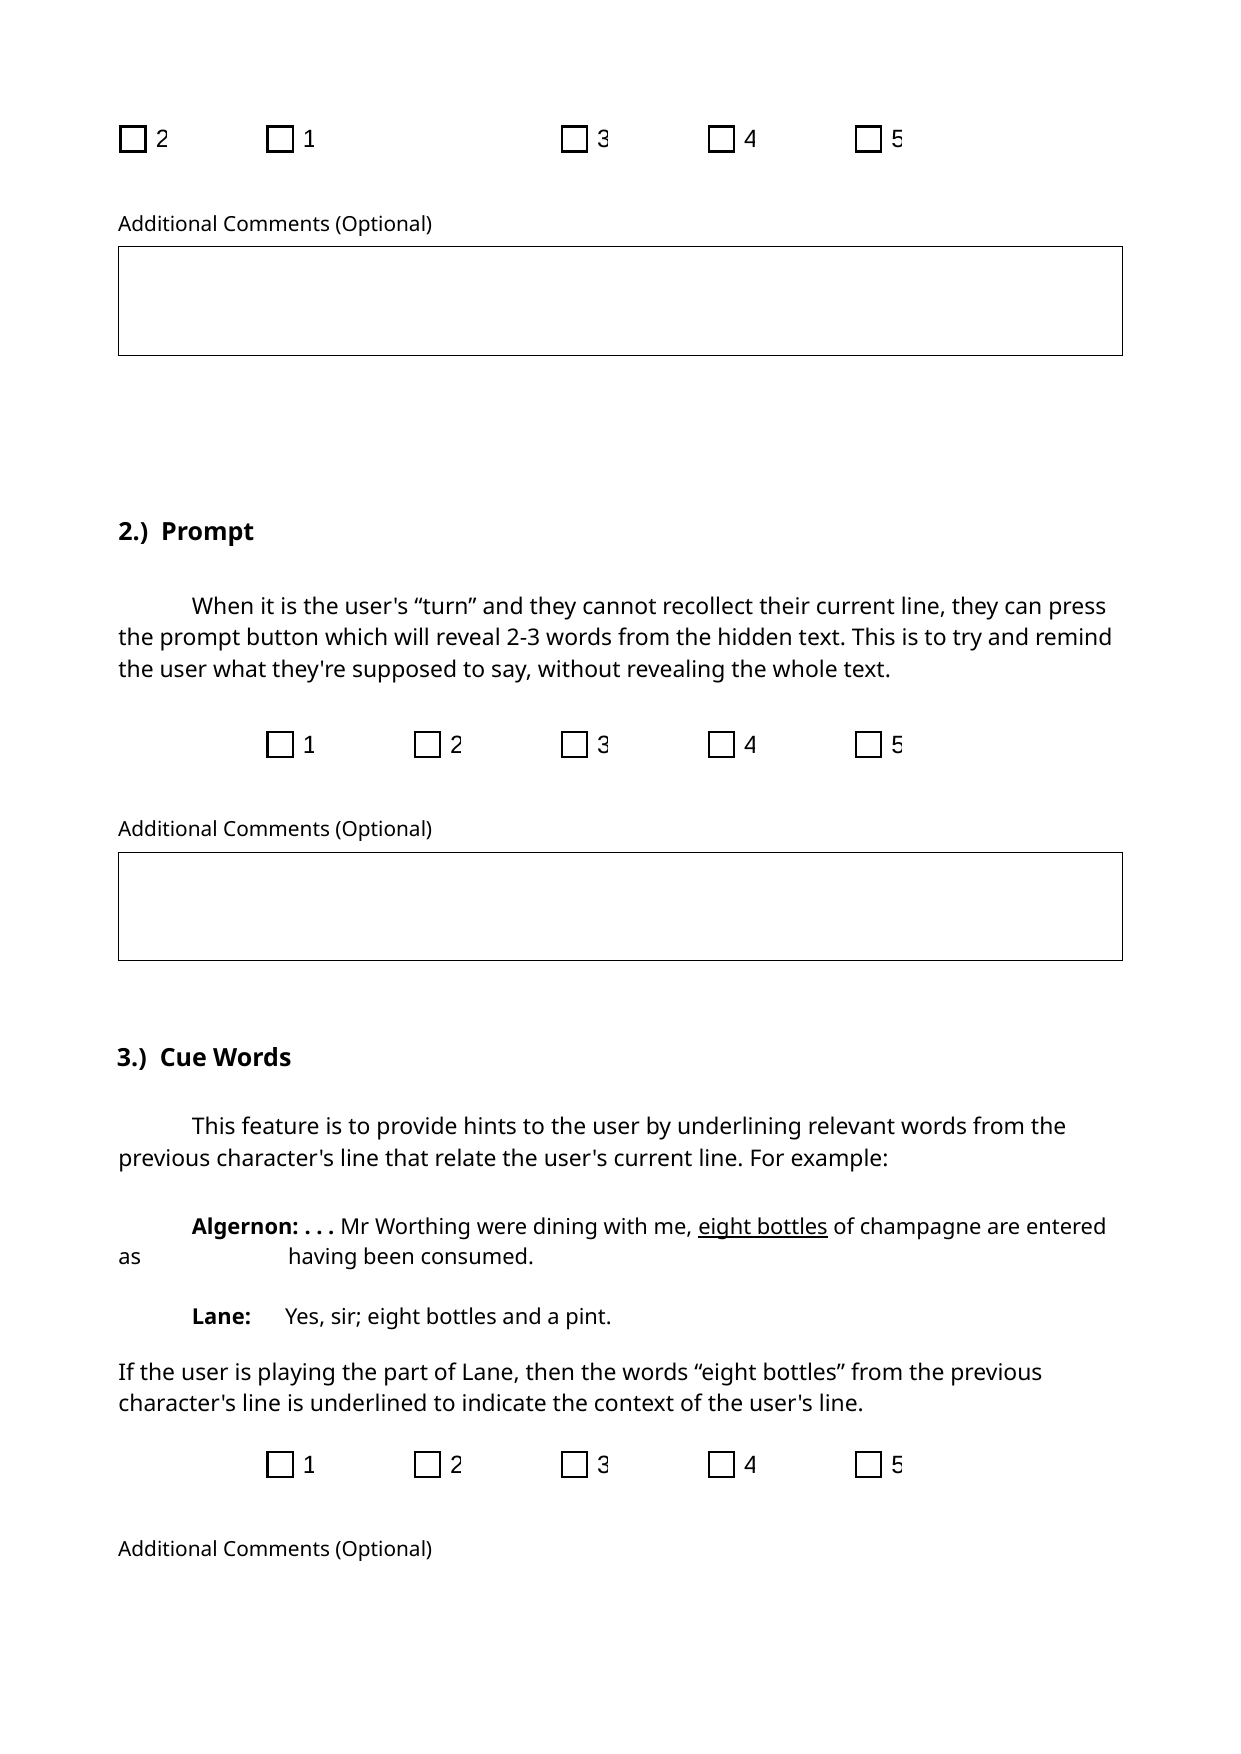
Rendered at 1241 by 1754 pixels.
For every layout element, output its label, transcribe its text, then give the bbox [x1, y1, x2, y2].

text This feature is to provide hints to the user by underlining relevant words from the previous character's line that relate the user's current line. For example: [118, 1108, 1122, 1173]
text When it is the user's “turn” and they cannot recollect their current line, they can press the prompt button which will reveal 2-3 words from the hidden text. This is to try and remind the user what they're supposed to say, without revealing the whole text. [118, 587, 1122, 684]
list 3.) Cue Words [117, 1040, 1122, 1074]
text 2.) Prompt [118, 513, 1122, 548]
text Lane: Yes, sir; eight bottles and a pint. [118, 1301, 1122, 1331]
text Algernon: . . . Mr Worthing were dining with me, eight bottles of champagne are entered as having been consumed. [118, 1207, 1122, 1271]
text If the user is playing the part of Lane, then the words “eight bottles” from the previous character's line is underlined to indicate the context of the user's line. [118, 1356, 1122, 1418]
